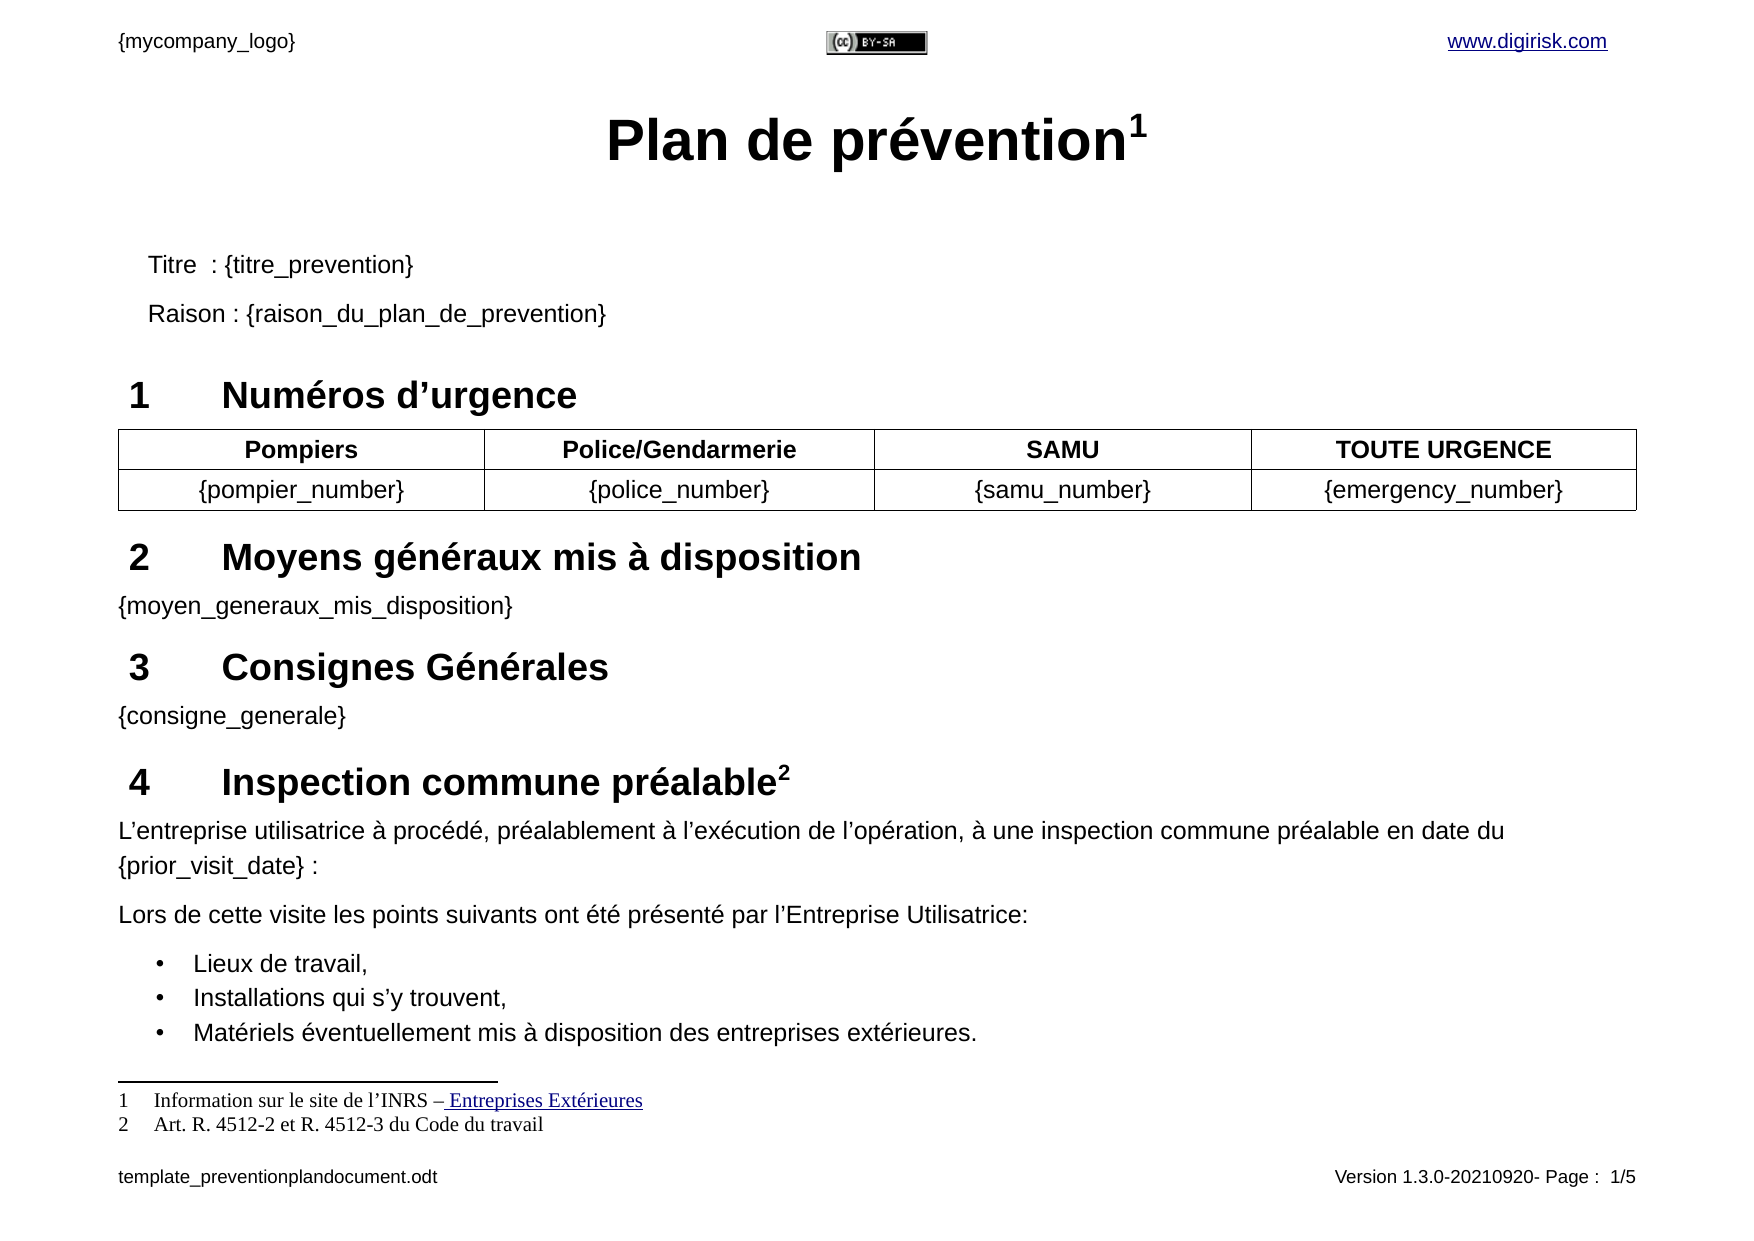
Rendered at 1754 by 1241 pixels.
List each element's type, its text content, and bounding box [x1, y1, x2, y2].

table_header SAMU [875, 430, 1251, 469]
table_cell {samu_number} [875, 470, 1251, 509]
list Art. R. 4512-2 et R. 4512-3 du Code du travail [118, 1112, 1636, 1136]
list Titre : {titre_prevention} [118, 249, 1636, 278]
table_cell {pompier_number} [119, 470, 484, 509]
text {consigne_generale} [118, 701, 1636, 729]
picture [826, 31, 928, 55]
list Installations qui s’y trouvent, [156, 983, 1636, 1012]
table_cell {police_number} [485, 470, 874, 509]
text L’entreprise utilisatrice à procédé, préalablement à l’exécution de l’opération, à une inspection commune préalable en date du {prior_visit_date} : [118, 816, 1636, 879]
table_header TOUTE URGENCE [1252, 430, 1636, 469]
list Lieux de travail, [156, 949, 1636, 978]
text Plan de prévention [118, 106, 1636, 173]
text Information sur le site de l’INRS – Entreprises Extérieures [118, 1088, 1636, 1112]
table_header Police/Gendarmerie [485, 430, 874, 469]
list Raison : {raison_du_plan_de_prevention} [118, 299, 1636, 327]
table_header Pompiers [119, 430, 484, 469]
text {moyen_generaux_mis_disposition} [118, 591, 1636, 619]
table_cell {emergency_number} [1252, 470, 1636, 509]
subtitle Moyens généraux mis à disposition [118, 534, 1636, 578]
subtitle Numéros d’urgence [118, 373, 1636, 416]
list Matériels éventuellement mis à disposition des entreprises extérieures. [156, 1018, 1636, 1047]
text Lors de cette visite les points suivants ont été présenté par l’Entreprise Utilisatrice: [118, 900, 1636, 928]
subtitle Consignes Générales [118, 644, 1636, 688]
subtitle Inspection commune préalable [118, 760, 1636, 804]
